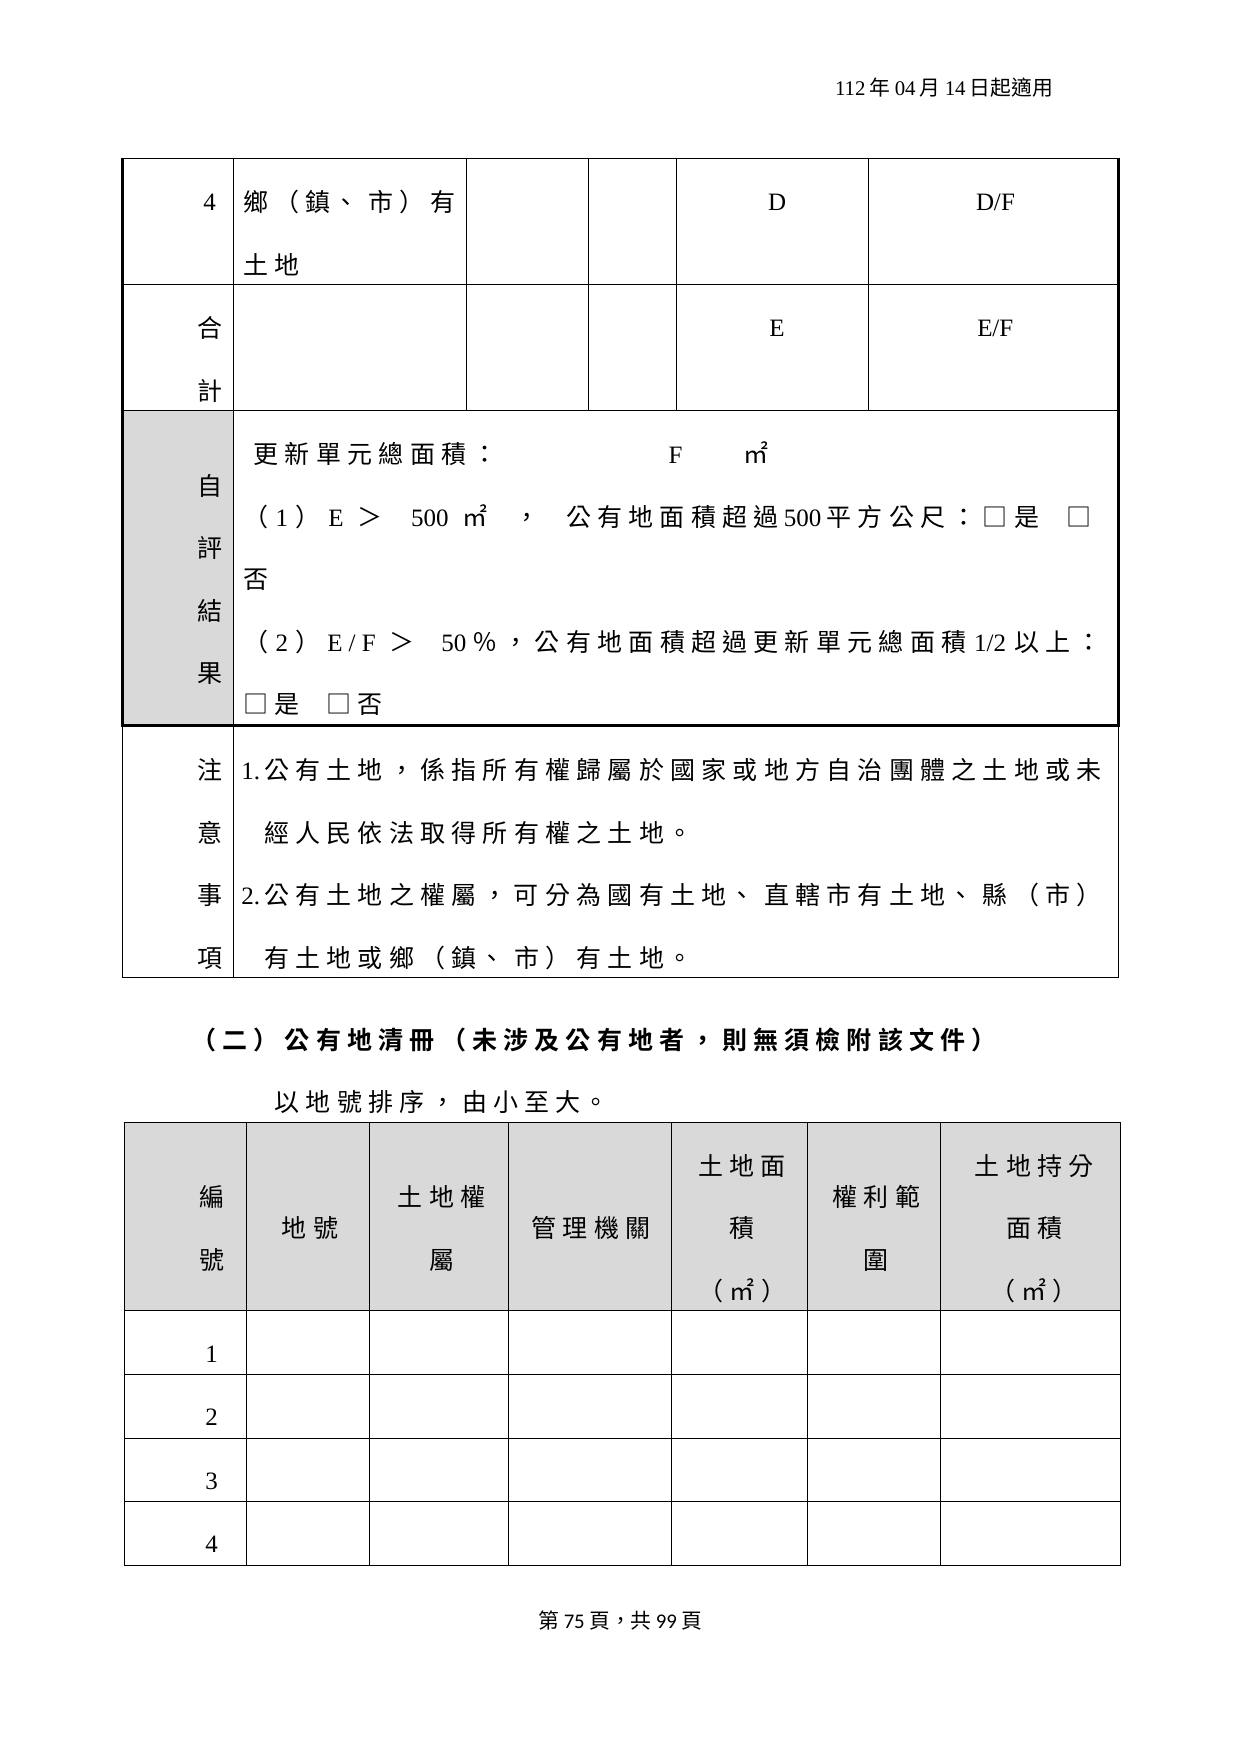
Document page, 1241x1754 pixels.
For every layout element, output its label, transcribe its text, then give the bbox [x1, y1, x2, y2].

table_cell 合計 [124, 285, 233, 410]
table_cell [589, 285, 676, 410]
table_cell [941, 1439, 1120, 1501]
table_cell [808, 1439, 940, 1501]
table_cell 1.公有土地，係指所有權歸屬於國家或地方自治團體之土地或未經人民依法取得所有權之土地。 2.公有土地之權屬，可分為國有土地、直轄市有土地、縣（市）有土地或鄉（鎮、市）有土地。 [234, 727, 1118, 977]
table_cell [247, 1375, 369, 1437]
table_cell 注意事項 [123, 727, 233, 977]
table_cell [672, 1375, 807, 1437]
table_cell 鄉（鎮、市）有土地 [234, 159, 466, 284]
table_cell [509, 1375, 671, 1437]
text （二）公有地清冊（未涉及公有地者，則無須檢附該文件） [188, 997, 1052, 1059]
table_header 土地持分面積（㎡） [941, 1123, 1120, 1310]
table_cell [808, 1311, 940, 1374]
table_cell [370, 1375, 508, 1437]
table_cell [247, 1311, 369, 1374]
table_cell [247, 1439, 369, 1501]
text 以地號排序，由小至大。 [261, 1059, 1052, 1122]
table_cell E [677, 285, 868, 410]
table_cell [509, 1439, 671, 1501]
table_header 土地面積（㎡） [672, 1123, 807, 1310]
table_cell [941, 1375, 1120, 1437]
table_header 權利範圍 [808, 1123, 940, 1310]
table_header 編號 [125, 1123, 246, 1310]
table_header 管理機關 [509, 1123, 671, 1310]
table_cell [370, 1311, 508, 1374]
table_header 地號 [247, 1123, 369, 1310]
table_cell [247, 1502, 369, 1564]
table_cell [509, 1502, 671, 1564]
table_cell D [677, 159, 868, 284]
table_cell [941, 1311, 1120, 1374]
table_cell [672, 1311, 807, 1374]
table_cell [509, 1311, 671, 1374]
table_cell 更新單元總面積： F ㎡ （1）E ＞ 500 ㎡ ， 公有地面積超過500平方公尺：□是 □否 （2）E / F ＞ 50％，公有地面積超過更新單元總面積1/2以上：□是 □否 [234, 411, 1117, 724]
table_cell D/F [869, 159, 1117, 284]
table_cell E/F [869, 285, 1117, 410]
table_cell [808, 1375, 940, 1437]
table_cell 4 [125, 1502, 246, 1564]
table_cell [672, 1439, 807, 1501]
table_cell [370, 1439, 508, 1501]
table_cell [941, 1502, 1120, 1564]
table_cell 1 [125, 1311, 246, 1374]
table_header 土地權屬 [370, 1123, 508, 1310]
table_cell [467, 285, 588, 410]
table_cell 2 [125, 1375, 246, 1437]
table_cell 3 [125, 1439, 246, 1501]
table_cell [589, 159, 676, 284]
table_cell [234, 285, 466, 410]
table_cell [370, 1502, 508, 1564]
table_cell [672, 1502, 807, 1564]
table_cell [808, 1502, 940, 1564]
table_cell 自評結果 [124, 411, 233, 724]
table_cell 4 [124, 159, 233, 284]
table_cell [467, 159, 588, 284]
